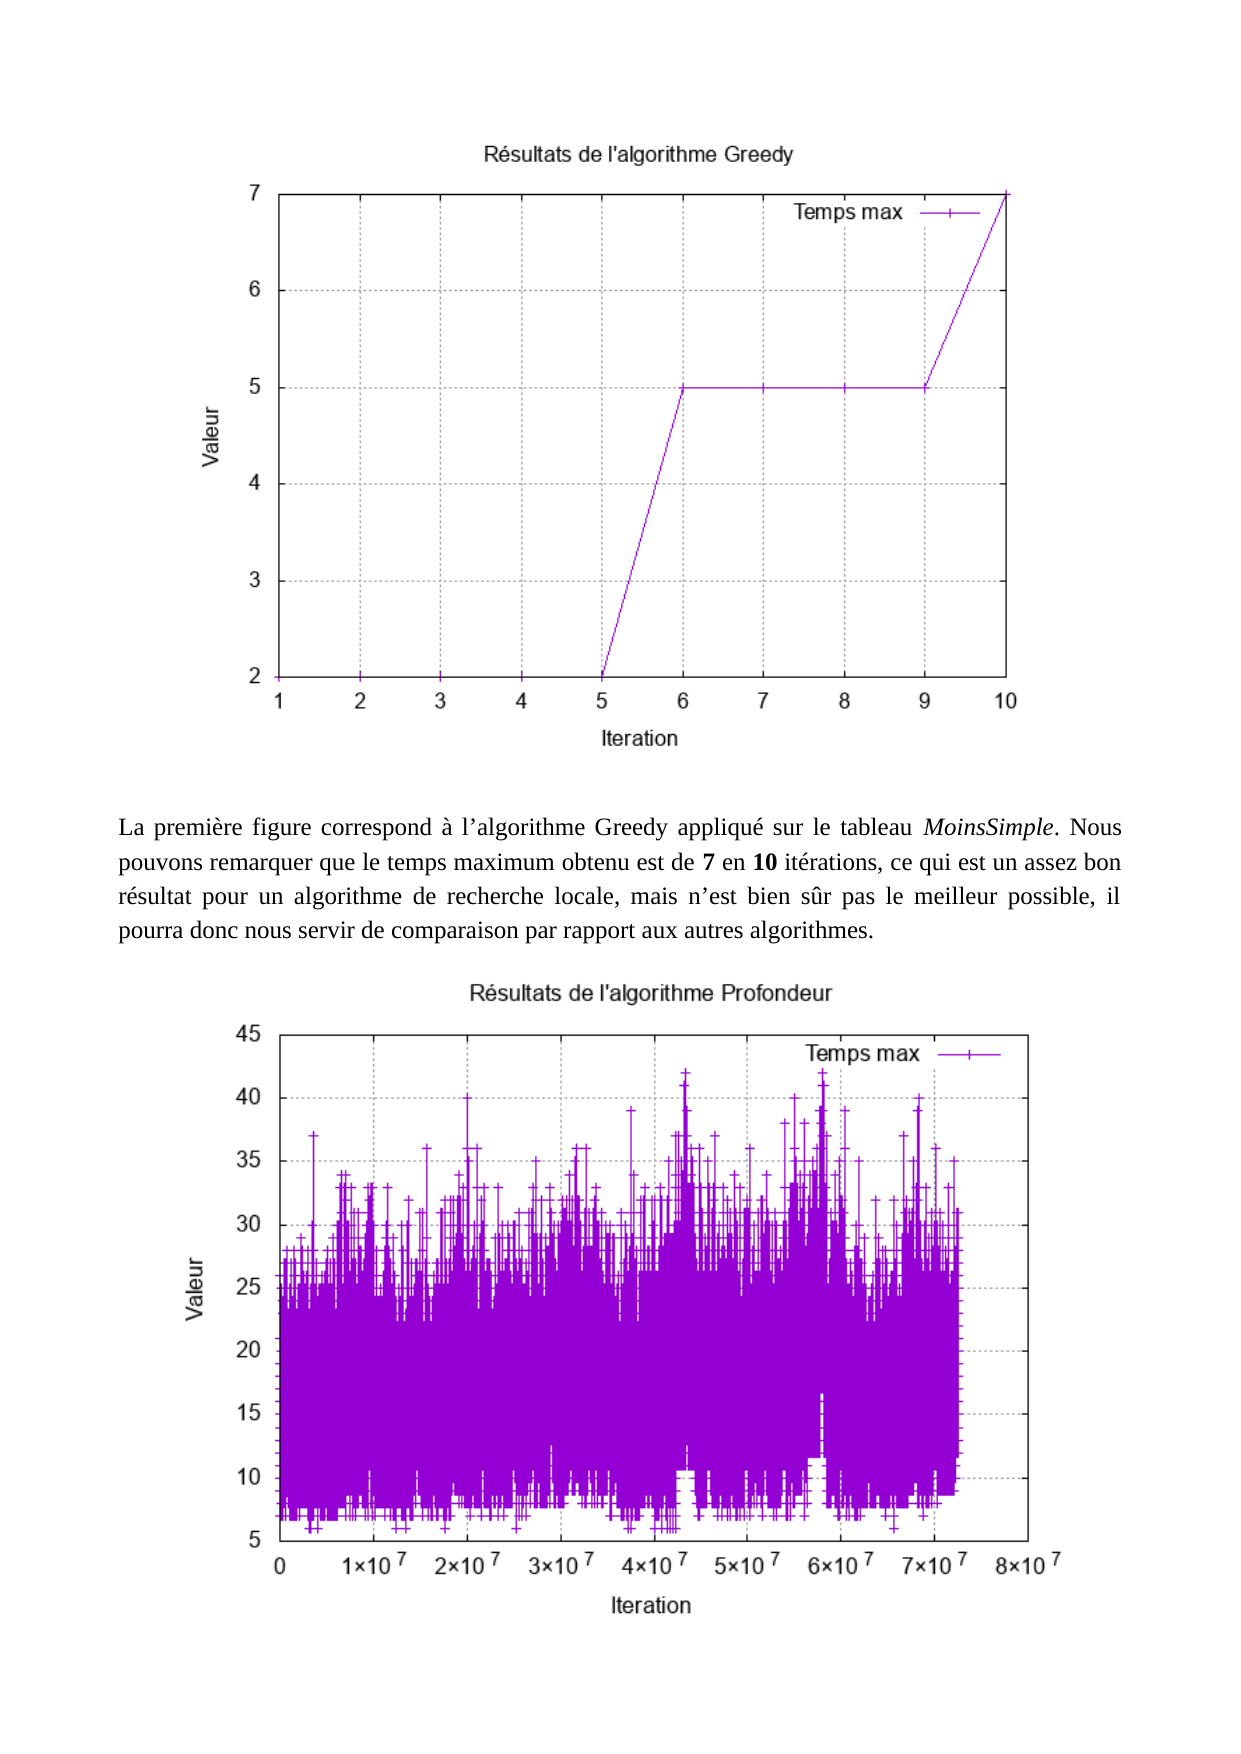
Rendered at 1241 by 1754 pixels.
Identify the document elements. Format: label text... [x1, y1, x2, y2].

text La première figure correspond à l’algorithme Greedy appliqué sur le tableau MoinsSimple. Nous pouvons remarquer que le temps maximum obtenu est de 7 en 10 itérations, ce qui est un assez bon résultat pour un algorithme de recherche locale, mais n’est bien sûr pas le meilleur possible, il pourra donc nous servir de comparaison par rapport aux autres algorithmes. [118, 812, 1122, 944]
picture [193, 118, 1047, 758]
picture [176, 956, 1070, 1626]
